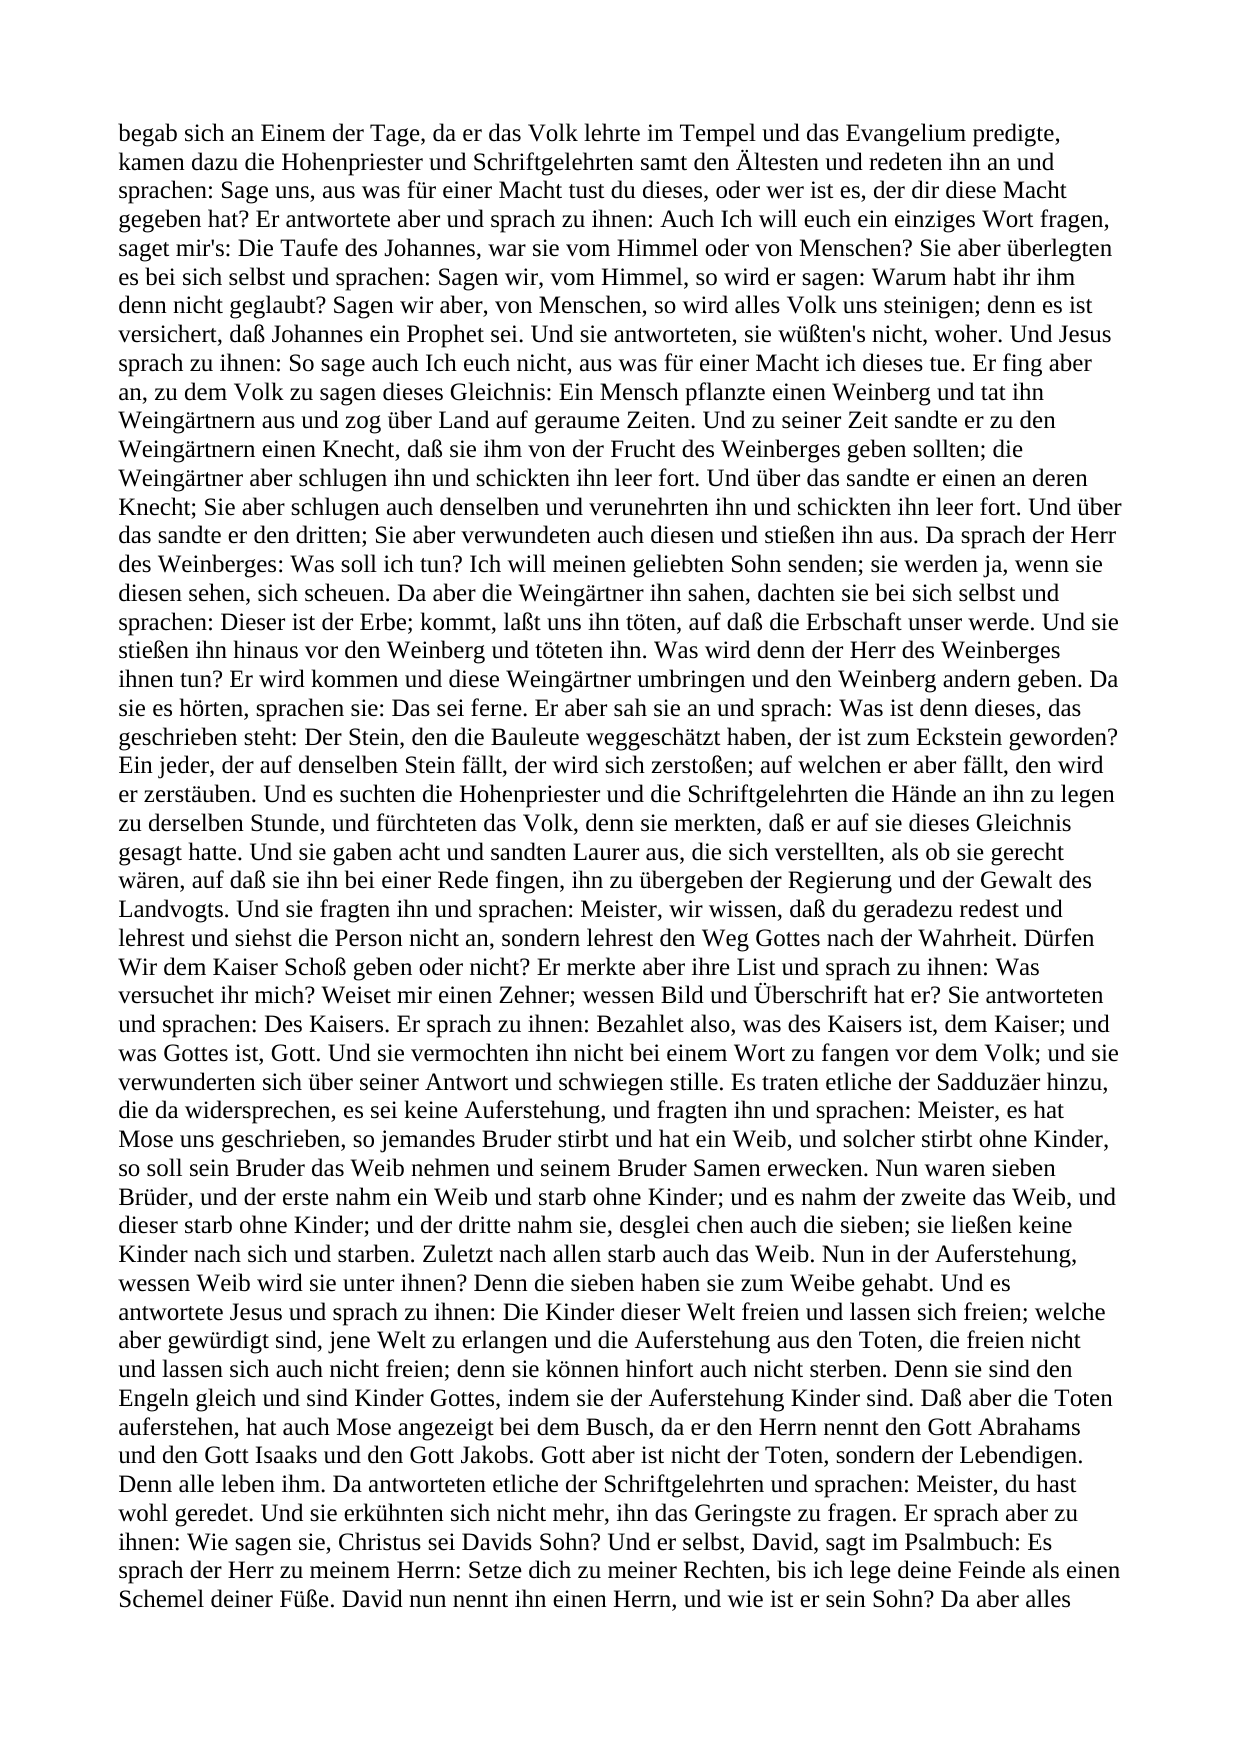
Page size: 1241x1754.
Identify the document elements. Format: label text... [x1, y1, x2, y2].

text begab sich an Einem der Tage, da er das Volk lehrte im Tempel und das Evangelium predigte, kamen dazu die Hohenpriester und Schriftgelehrten samt den Ältesten und redeten ihn an und sprachen: Sage uns, aus was für einer Macht tust du dieses, oder wer ist es, der dir diese Macht gegeben hat? Er antwortete aber und sprach zu ihnen: Auch Ich will euch ein einziges Wort fragen, saget mir's: Die Taufe des Johannes, war sie vom Himmel oder von Menschen? Sie aber überlegten es bei sich selbst und sprachen: Sagen wir, vom Himmel, so wird er sagen: Warum habt ihr ihm denn nicht geglaubt? Sagen wir aber, von Menschen, so wird alles Volk uns steinigen; denn es ist versichert, daß Johannes ein Prophet sei. Und sie antworteten, sie wüßten's nicht, woher. Und Jesus sprach zu ihnen: So sage auch Ich euch nicht, aus was für einer Macht ich dieses tue. Er fing aber an, zu dem Volk zu sagen dieses Gleichnis: Ein Mensch pflanzte einen Weinberg und tat ihn Weingärtnern aus und zog über Land auf geraume Zeiten. Und zu seiner Zeit sandte er zu den Weingärtnern einen Knecht, daß sie ihm von der Frucht des Weinberges geben sollten; die Weingärtner aber schlugen ihn und schickten ihn leer fort. Und über das sandte er einen an deren Knecht; Sie aber schlugen auch denselben und verunehrten ihn und schickten ihn leer fort. Und über das sandte er den dritten; Sie aber verwundeten auch diesen und stießen ihn aus. Da sprach der Herr des Weinberges: Was soll ich tun? Ich will meinen geliebten Sohn senden; sie werden ja, wenn sie diesen sehen, sich scheuen. Da aber die Weingärtner ihn sahen, dachten sie bei sich selbst und sprachen: Dieser ist der Erbe; kommt, laßt uns ihn töten, auf daß die Erbschaft unser werde. Und sie stießen ihn hinaus vor den Weinberg und töteten ihn. Was wird denn der Herr des Weinberges ihnen tun? Er wird kommen und diese Weingärtner umbringen und den Weinberg andern geben. Da sie es hörten, sprachen sie: Das sei ferne. Er aber sah sie an und sprach: Was ist denn dieses, das geschrieben steht: Der Stein, den die Bauleute weggeschätzt haben, der ist zum Eckstein geworden? Ein jeder, der auf denselben Stein fällt, der wird sich zerstoßen; auf welchen er aber fällt, den wird er zerstäuben. Und es suchten die Hohenpriester und die Schriftgelehrten die Hände an ihn zu legen zu derselben Stunde, und fürchteten das Volk, denn sie merkten, daß er auf sie dieses Gleichnis gesagt hatte. Und sie gaben acht und sandten Laurer aus, die sich verstellten, als ob sie gerecht wären, auf daß sie ihn bei einer Rede fingen, ihn zu übergeben der Regierung und der Gewalt des Landvogts. Und sie fragten ihn und sprachen: Meister, wir wissen, daß du geradezu redest und lehrest und siehst die Person nicht an, sondern lehrest den Weg Gottes nach der Wahrheit. Dürfen Wir dem Kaiser Schoß geben oder nicht? Er merkte aber ihre List und sprach zu ihnen: Was versuchet ihr mich? Weiset mir einen Zehner; wessen Bild und Überschrift hat er? Sie antworteten und sprachen: Des Kaisers. Er sprach zu ihnen: Bezahlet also, was des Kaisers ist, dem Kaiser; und was Gottes ist, Gott. Und sie vermochten ihn nicht bei einem Wort zu fangen vor dem Volk; und sie verwunderten sich über seiner Antwort und schwiegen stille. Es traten etliche der Sadduzäer hinzu, die da widersprechen, es sei keine Auferstehung, und fragten ihn und sprachen: Meister, es hat Mose uns geschrieben, so jemandes Bruder stirbt und hat ein Weib, und solcher stirbt ohne Kinder, so soll sein Bruder das Weib nehmen und seinem Bruder Samen erwecken. Nun waren sieben Brüder, und der erste nahm ein Weib und starb ohne Kinder; und es nahm der zweite das Weib, und dieser starb ohne Kinder; und der dritte nahm sie, desglei chen auch die sieben; sie ließen keine Kinder nach sich und starben. Zuletzt nach allen starb auch das Weib. Nun in der Auferstehung, wessen Weib wird sie unter ihnen? Denn die sieben haben sie zum Weibe gehabt. Und es antwortete Jesus und sprach zu ihnen: Die Kinder dieser Welt freien und lassen sich freien; welche aber gewürdigt sind, jene Welt zu erlangen und die Auferstehung aus den Toten, die freien nicht und lassen sich auch nicht freien; denn sie können hinfort auch nicht sterben. Denn sie sind den Engeln gleich und sind Kinder Gottes, indem sie der Auferstehung Kinder sind. Daß aber die Toten auferstehen, hat auch Mose angezeigt bei dem Busch, da er den Herrn nennt den Gott Abrahams und den Gott Isaaks und den Gott Jakobs. Gott aber ist nicht der Toten, sondern der Lebendigen. Denn alle leben ihm. Da antworteten etliche der Schriftgelehrten und sprachen: Meister, du hast wohl geredet. Und sie erkühnten sich nicht mehr, ihn das Geringste zu fragen. Er sprach aber zu ihnen: Wie sagen sie, Christus sei Davids Sohn? Und er selbst, David, sagt im Psalmbuch: Es sprach der Herr zu meinem Herrn: Setze dich zu meiner Rechten, bis ich lege deine Feinde als einen Schemel deiner Füße. David nun nennt ihn einen Herrn, und wie ist er sein Sohn? Da aber alles [118, 118, 1122, 1613]
